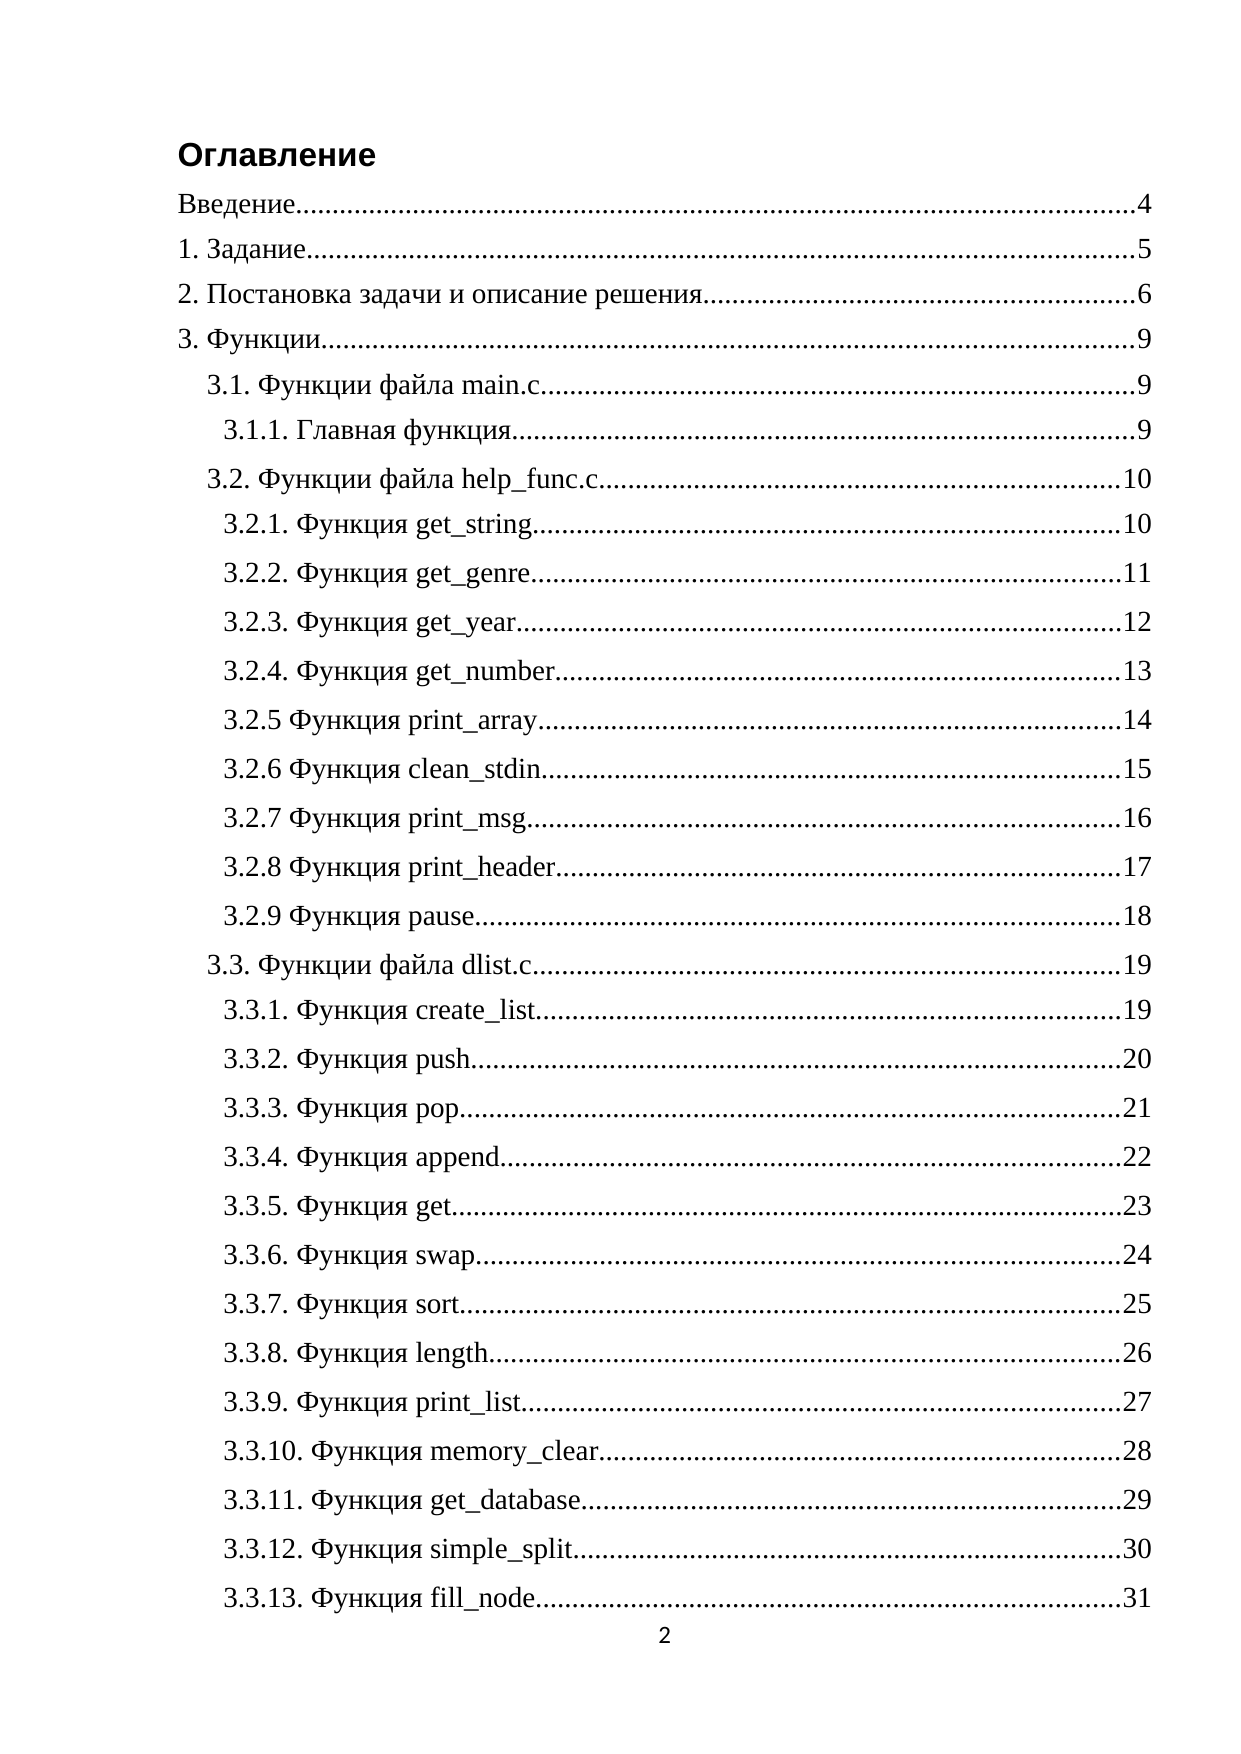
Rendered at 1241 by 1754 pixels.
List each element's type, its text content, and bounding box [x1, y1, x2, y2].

text 2. Постановка задачи и описание решения 6 [177, 276, 1152, 310]
text 3.2.3. Функция get_year 12 [223, 604, 1152, 638]
text 3.2. Функции файла help_func.c 10 [207, 461, 1152, 495]
text 3.3.2. Функция push 20 [223, 1041, 1152, 1075]
text 3.3.5. Функция get 23 [223, 1188, 1152, 1222]
text 3.2.9 Функция pause 18 [223, 898, 1152, 932]
text 3.3.8. Функция length 26 [223, 1335, 1152, 1369]
text 3.3.1. Функция create_list 19 [223, 992, 1152, 1026]
text Введение 4 [177, 186, 1152, 219]
text 3.2.1. Функция get_string 10 [223, 507, 1152, 540]
text 3. Функции 9 [177, 322, 1152, 355]
text 1. Задание 5 [177, 231, 1152, 264]
text 3.2.7 Функция print_msg 16 [223, 800, 1152, 834]
subtitle Оглавление [177, 135, 1152, 173]
text 3.2.5 Функция print_array 14 [223, 702, 1152, 736]
text 3.2.4. Функция get_number 13 [223, 653, 1152, 687]
text 3.2.8 Функция print_header 17 [223, 849, 1152, 883]
text 3.1. Функции файла main.c 9 [207, 367, 1152, 401]
text 3.3.12. Функция simple_split 30 [223, 1531, 1152, 1564]
text 3.2.6 Функция clean_stdin 15 [223, 751, 1152, 785]
text 3.3.11. Функция get_database 29 [223, 1482, 1152, 1516]
text 3.3. Функции файла dlist.c 19 [207, 947, 1152, 981]
text 3.1.1. Главная функция 9 [223, 412, 1152, 446]
text 3.3.10. Функция memory_clear 28 [223, 1433, 1152, 1467]
text 3.3.9. Функция print_list 27 [223, 1384, 1152, 1418]
text 3.2.2. Функция get_genre 11 [223, 556, 1152, 589]
text 3.3.7. Функция sort 25 [223, 1286, 1152, 1320]
text 3.3.13. Функция fill_node 31 [223, 1580, 1152, 1613]
text 3.3.3. Функция pop 21 [223, 1090, 1152, 1124]
text 3.3.6. Функция swap 24 [223, 1237, 1152, 1271]
text 3.3.4. Функция append 22 [223, 1139, 1152, 1173]
